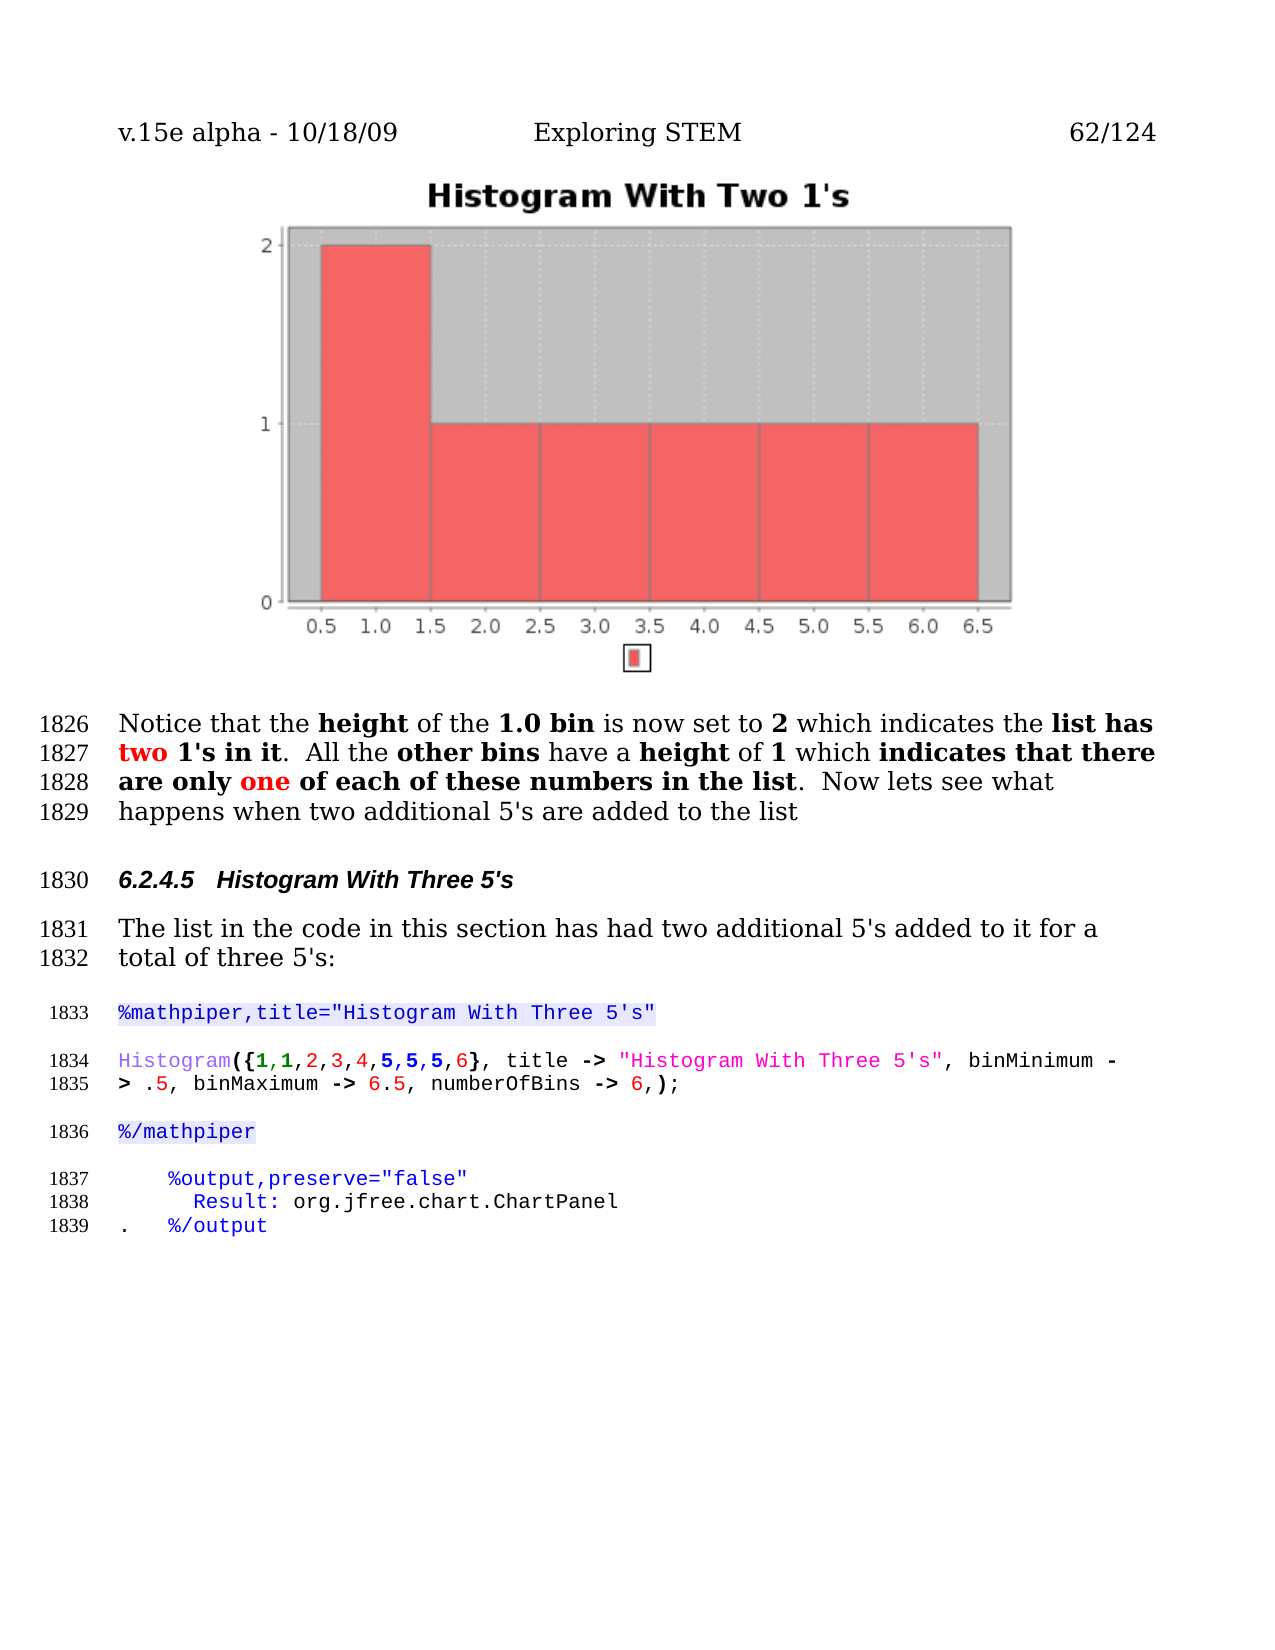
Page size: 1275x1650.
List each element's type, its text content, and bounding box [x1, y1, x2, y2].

text Result: org.jfree.chart.ChartPanel [118, 1192, 1157, 1215]
text %output,preserve="false" [118, 1168, 1157, 1192]
text . %/output [118, 1215, 1157, 1239]
text Notice that the height of the 1.0 bin is now set to 2 which indicates the list has two 1's in it. All the other bins have a height of 1 which indicates that there are only one of each of these numbers in the list. Now lets see what happens when two additional 5's are added to the list [118, 708, 1157, 826]
text %mathpiper,title="Histogram With Three 5's" [118, 1002, 1157, 1026]
text The list in the code in this section has had two additional 5's added to it for a total of three 5's: [118, 914, 1157, 973]
picture [245, 176, 1030, 674]
subtitle Histogram With Three 5's [118, 865, 1157, 893]
text %/mathpiper [118, 1121, 1157, 1144]
text Histogram({1,1,2,3,4,5,5,5,6}, title -> "Histogram With Three 5's", binMinimum -> .5, binMaximum -> 6.5, numberOfBins -> 6,); [118, 1050, 1157, 1097]
